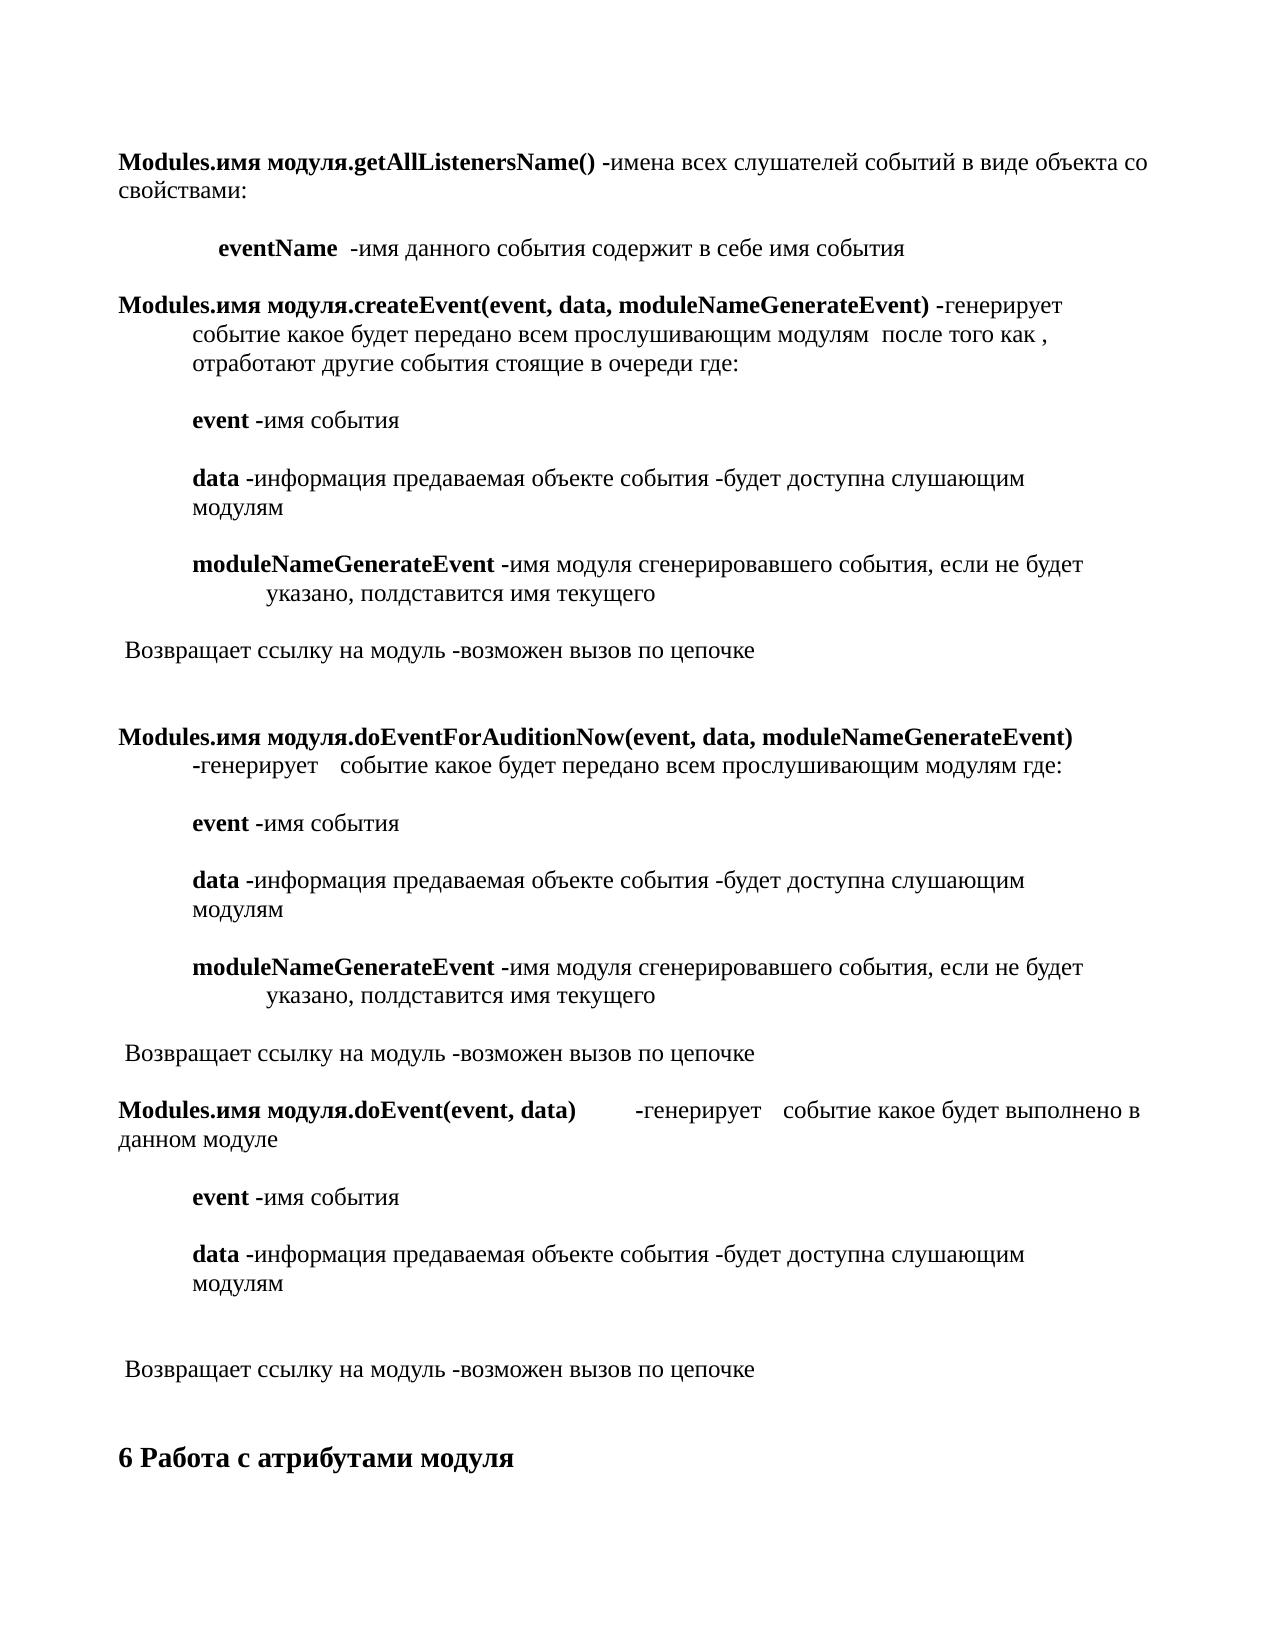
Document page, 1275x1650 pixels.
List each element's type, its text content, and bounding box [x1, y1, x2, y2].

text Modules.имя модуля.getAllListenersName() -имена всех слушателей событий в виде объекта со свойствами: eventName -имя данного события содержит в себе имя события [118, 147, 1157, 291]
text data -информация предаваемая объекте события -будет доступна слушающим модулям [118, 1211, 1157, 1297]
text event -имя события [118, 406, 1157, 434]
text data -информация предаваемая объекте события -будет доступна слушающим модулям [118, 434, 1157, 521]
text Modules.имя модуля.doEventForAuditionNow(event, data, moduleNameGenerateEvent) -генерирует событие какое будет передано всем прослушивающим модулям где: [118, 664, 1157, 808]
text data -информация предаваемая объекте события -будет доступна слушающим модулям [118, 837, 1157, 923]
text event -имя события [118, 808, 1157, 837]
text event -имя события [118, 1182, 1157, 1211]
text moduleNameGenerateEvent -имя модуля сгенерировавшего события, если не будет указано, полдставится имя текущего Возвращает ссылку на модуль -возможен вызов по цепочке Modules.имя модуля.doEvent(event, data) -генерирует событие какое будет выполнено в данном модуле [118, 923, 1157, 1182]
text Возвращает ссылку на модуль -возможен вызов по цепочке 6 Работа с атрибутами модуля [118, 1297, 1157, 1474]
text Modules.имя модуля.createEvent(event, data, moduleNameGenerateEvent) -генерирует событие какое будет передано всем прослушивающим модулям после того как , отработают другие события стоящие в очереди где: [118, 291, 1157, 406]
text moduleNameGenerateEvent -имя модуля сгенерировавшего события, если не будет указано, полдставится имя текущего Возвращает ссылку на модуль -возможен вызов по цепочке [118, 521, 1157, 664]
